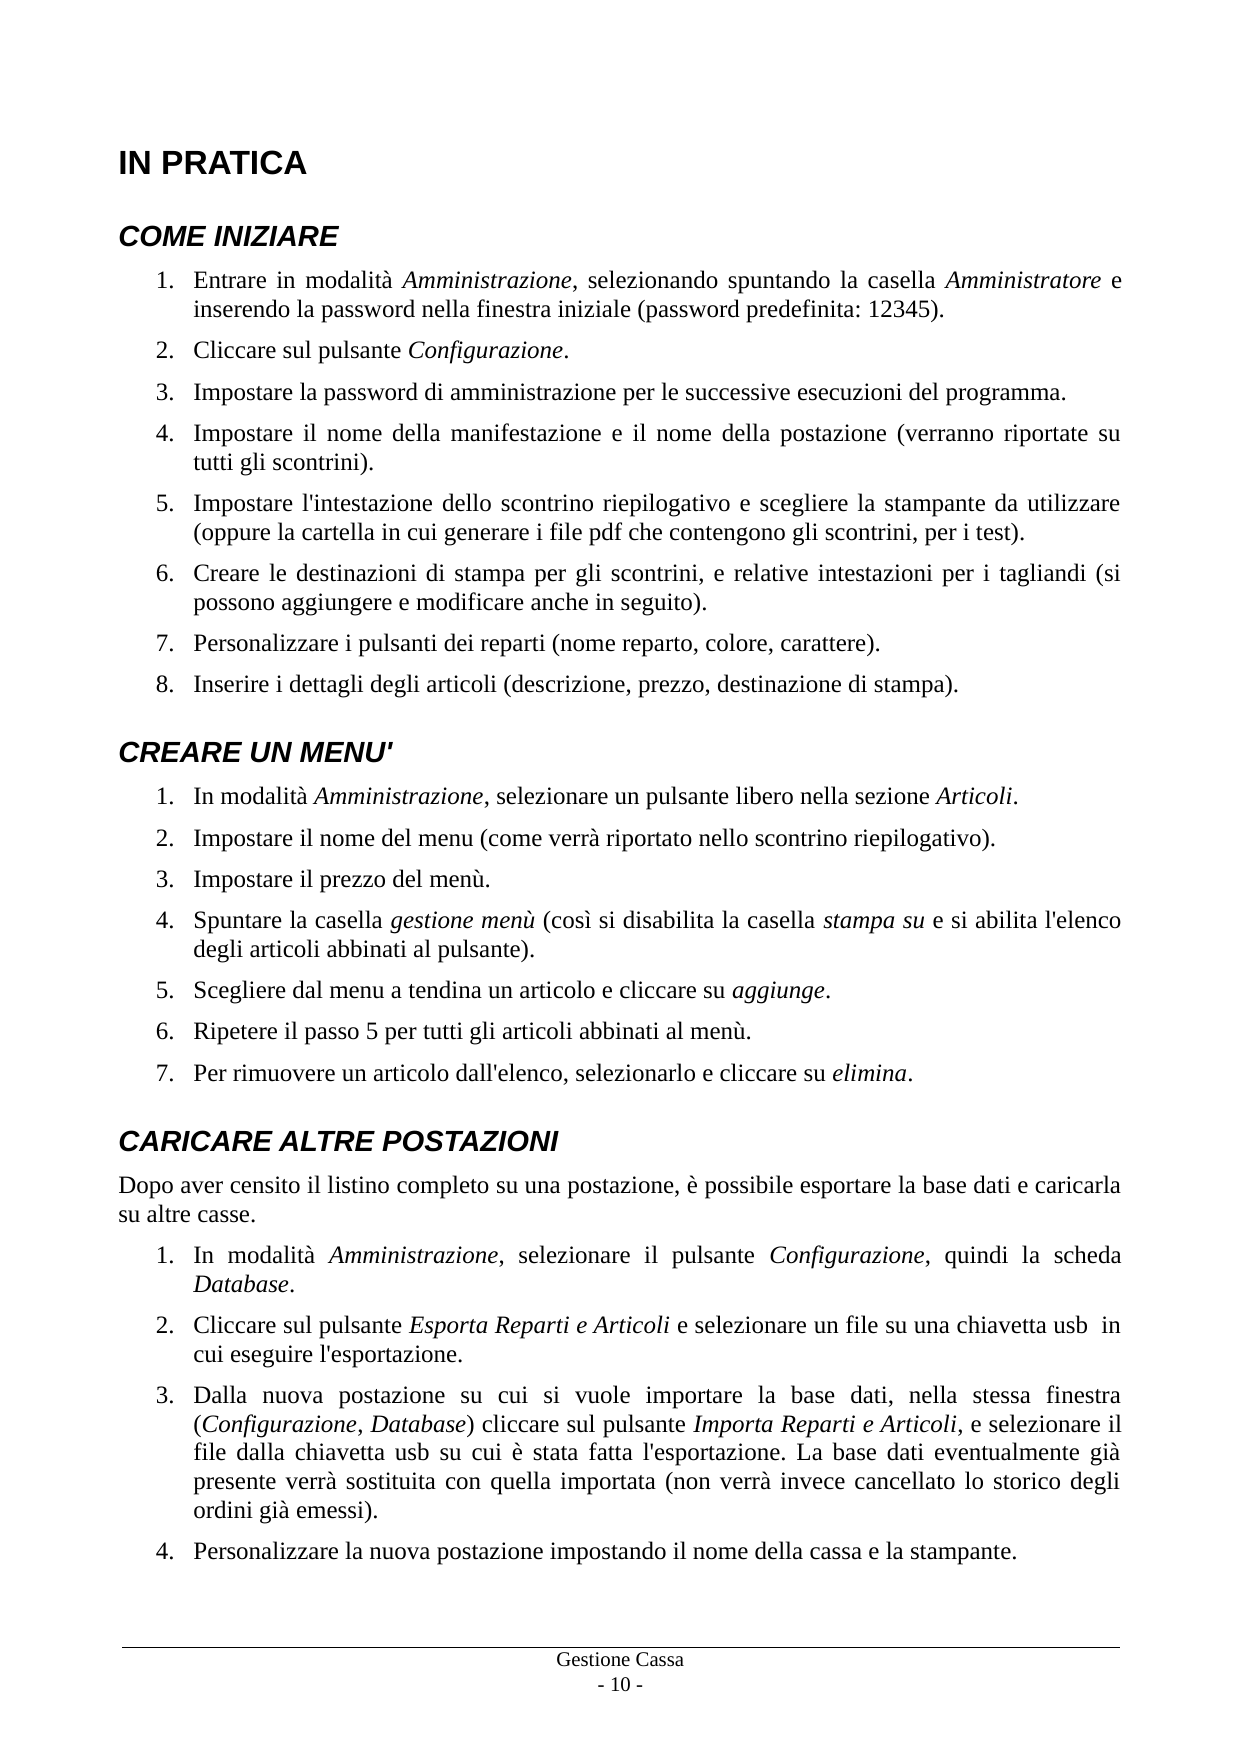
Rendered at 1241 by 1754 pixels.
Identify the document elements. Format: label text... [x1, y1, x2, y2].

list Impostare il nome del menu (come verrà riportato nello scontrino riepilogativo). [156, 823, 1122, 851]
list Scegliere dal menu a tendina un articolo e cliccare su aggiunge. [156, 975, 1122, 1004]
list In modalità Amministrazione, selezionare un pulsante libero nella sezione Articoli. [156, 781, 1122, 810]
list In modalità Amministrazione, selezionare il pulsante Configurazione, quindi la scheda Database. [156, 1240, 1122, 1297]
list Inserire i dettagli degli articoli (descrizione, prezzo, destinazione di stampa). [156, 669, 1122, 698]
list Cliccare sul pulsante Esporta Reparti e Articoli e selezionare un file su una chiavetta usb in cui eseguire l'esportazione. [156, 1310, 1122, 1367]
list Spuntare la casella gestione menù (così si disabilita la casella stampa su e si abilita l'elenco degli articoli abbinati al pulsante). [156, 905, 1122, 963]
subtitle IN PRATICA [118, 143, 1122, 182]
subtitle COME INIZIARE [118, 219, 1122, 253]
list Impostare il nome della manifestazione e il nome della postazione (verranno riportate su tutti gli scontrini). [156, 418, 1122, 475]
list Personalizzare la nuova postazione impostando il nome della cassa e la stampante. [156, 1536, 1122, 1565]
list Impostare il prezzo del menù. [156, 864, 1122, 893]
list Dalla nuova postazione su cui si vuole importare la base dati, nella stessa finestra (Configurazione, Database) cliccare sul pulsante Importa Reparti e Articoli, e selezionare il file dalla chiavetta usb su cui è stata fatta l'esportazione. La base dati eventualmente già presente verrà sostituita con quella importata (non verrà invece cancellato lo storico degli ordini già emessi). [156, 1380, 1122, 1524]
list Impostare la password di amministrazione per le successive esecuzioni del programma. [156, 377, 1122, 405]
text Dopo aver censito il listino completo su una postazione, è possibile esportare la base dati e caricarla su altre casse. [118, 1170, 1122, 1227]
list Entrare in modalità Amministrazione, selezionando spuntando la casella Amministratore e inserendo la password nella finestra iniziale (password predefinita: 12345). [156, 265, 1122, 323]
list Impostare l'intestazione dello scontrino riepilogativo e scegliere la stampante da utilizzare (oppure la cartella in cui generare i file pdf che contengono gli scontrini, per i test). [156, 488, 1122, 545]
list Cliccare sul pulsante Configurazione. [156, 335, 1122, 364]
list Personalizzare i pulsanti dei reparti (nome reparto, colore, carattere). [156, 628, 1122, 657]
list Creare le destinazioni di stampa per gli scontrini, e relative intestazioni per i tagliandi (si possono aggiungere e modificare anche in seguito). [156, 558, 1122, 615]
subtitle CARICARE ALTRE POSTAZIONI [118, 1124, 1122, 1157]
list Per rimuovere un articolo dall'elenco, selezionarlo e cliccare su elimina. [156, 1058, 1122, 1086]
subtitle CREARE UN MENU' [118, 735, 1122, 769]
list Ripetere il passo 5 per tutti gli articoli abbinati al menù. [156, 1016, 1122, 1045]
